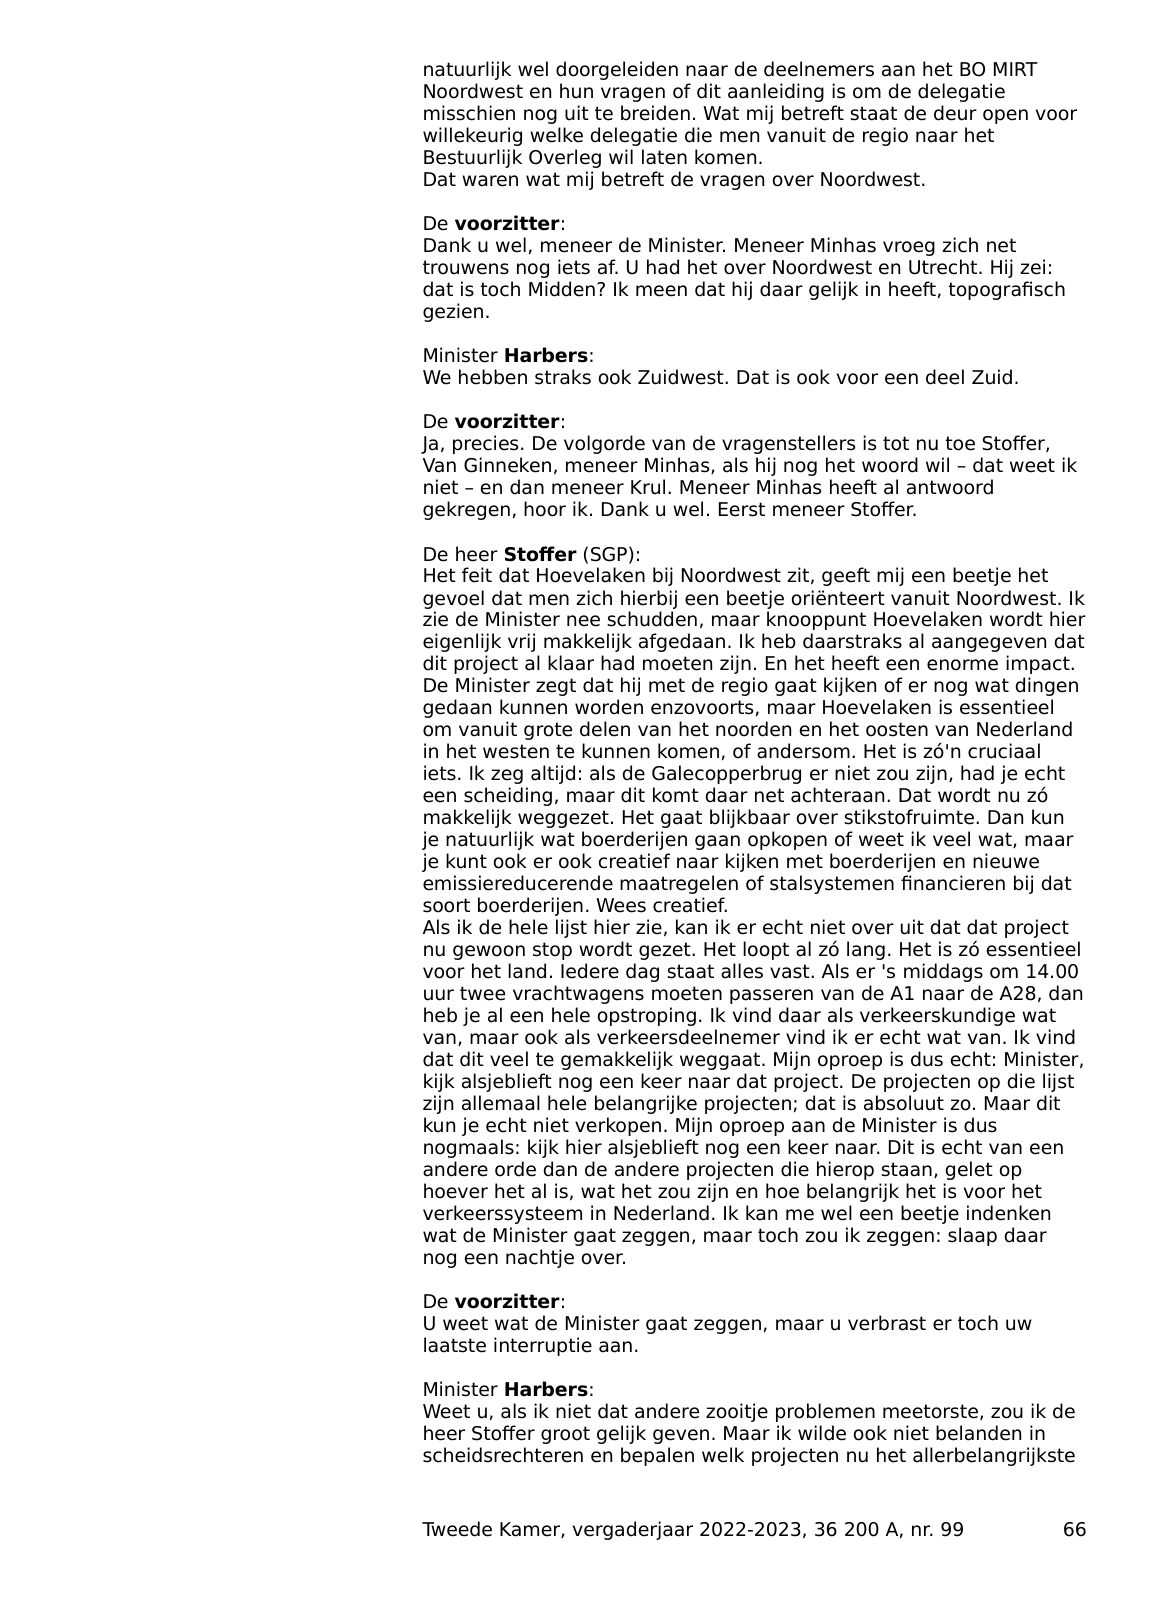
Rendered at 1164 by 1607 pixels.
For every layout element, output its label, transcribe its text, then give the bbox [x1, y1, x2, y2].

text De voorzitter: [422, 411, 1087, 433]
text Minister Harbers: [422, 1379, 1087, 1401]
text Minister Harbers: [422, 345, 1087, 367]
text We hebben straks ook Zuidwest. Dat is ook voor een deel Zuid. [422, 367, 1087, 389]
text De voorzitter: [422, 1291, 1087, 1313]
text Dat waren wat mij betreft de vragen over Noordwest. [422, 169, 1087, 191]
text Als ik de hele lijst hier zie, kan ik er echt niet over uit dat dat project nu gewoon stop wordt gezet. Het loopt al zó lang. Het is zó essentieel voor het land. Iedere dag staat alles vast. Als er 's middags om 14.00 uur twee vrachtwagens moeten passeren van de A1 naar de A28, dan heb je al een hele opstroping. Ik vind daar als verkeerskundige wat van, maar ook als verkeersdeelnemer vind ik er echt wat van. Ik vind dat dit veel te gemakkelijk weggaat. Mijn oproep is dus echt: Minister, kijk alsjeblieft nog een keer naar dat project. De projecten op die lijst zijn allemaal hele belangrijke projecten; dat is absoluut zo. Maar dit kun je echt niet verkopen. Mijn oproep aan de Minister is dus nogmaals: kijk hier alsjeblieft nog een keer naar. Dit is echt van een andere orde dan de andere projecten die hierop staan, gelet op hoever het al is, wat het zou zijn en hoe belangrijk het is voor het verkeerssysteem in Nederland. Ik kan me wel een beetje indenken wat de Minister gaat zeggen, maar toch zou ik zeggen: slaap daar nog een nachtje over. [422, 917, 1087, 1269]
text Weet u, als ik niet dat andere zooitje problemen meetorste, zou ik de heer Stoffer groot gelijk geven. Maar ik wilde ook niet belanden in scheidsrechteren en bepalen welk projecten nu het allerbelangrijkste [422, 1401, 1087, 1467]
text Het feit dat Hoevelaken bij Noordwest zit, geeft mij een beetje het gevoel dat men zich hierbij een beetje oriënteert vanuit Noordwest. Ik zie de Minister nee schudden, maar knooppunt Hoevelaken wordt hier eigenlijk vrij makkelijk afgedaan. Ik heb daarstraks al aangegeven dat dit project al klaar had moeten zijn. En het heeft een enorme impact. De Minister zegt dat hij met de regio gaat kijken of er nog wat dingen gedaan kunnen worden enzovoorts, maar Hoevelaken is essentieel om vanuit grote delen van het noorden en het oosten van Nederland in het westen te kunnen komen, of andersom. Het is zó'n cruciaal iets. Ik zeg altijd: als de Galecopperbrug er niet zou zijn, had je echt een scheiding, maar dit komt daar net achteraan. Dat wordt nu zó makkelijk weggezet. Het gaat blijkbaar over stikstofruimte. Dan kun je natuurlijk wat boerderijen gaan opkopen of weet ik veel wat, maar je kunt ook er ook creatief naar kijken met boerderijen en nieuwe emissiereducerende maatregelen of stalsystemen financieren bij dat soort boerderijen. Wees creatief. [422, 565, 1087, 917]
text De voorzitter: [422, 213, 1087, 235]
text Dank u wel, meneer de Minister. Meneer Minhas vroeg zich net trouwens nog iets af. U had het over Noordwest en Utrecht. Hij zei: dat is toch Midden? Ik meen dat hij daar gelijk in heeft, topografisch gezien. [422, 235, 1087, 323]
text U weet wat de Minister gaat zeggen, maar u verbrast er toch uw laatste interruptie aan. [422, 1313, 1087, 1357]
text De heer Stoffer (SGP): [422, 543, 1087, 565]
text Ja, precies. De volgorde van de vragenstellers is tot nu toe Stoffer, Van Ginneken, meneer Minhas, als hij nog het woord wil – dat weet ik niet – en dan meneer Krul. Meneer Minhas heeft al antwoord gekregen, hoor ik. Dank u wel. Eerst meneer Stoffer. [422, 433, 1087, 521]
text natuurlijk wel doorgeleiden naar de deelnemers aan het BO MIRT Noordwest en hun vragen of dit aanleiding is om de delegatie misschien nog uit te breiden. Wat mij betreft staat de deur open voor willekeurig welke delegatie die men vanuit de regio naar het Bestuurlijk Overleg wil laten komen. [422, 59, 1087, 169]
